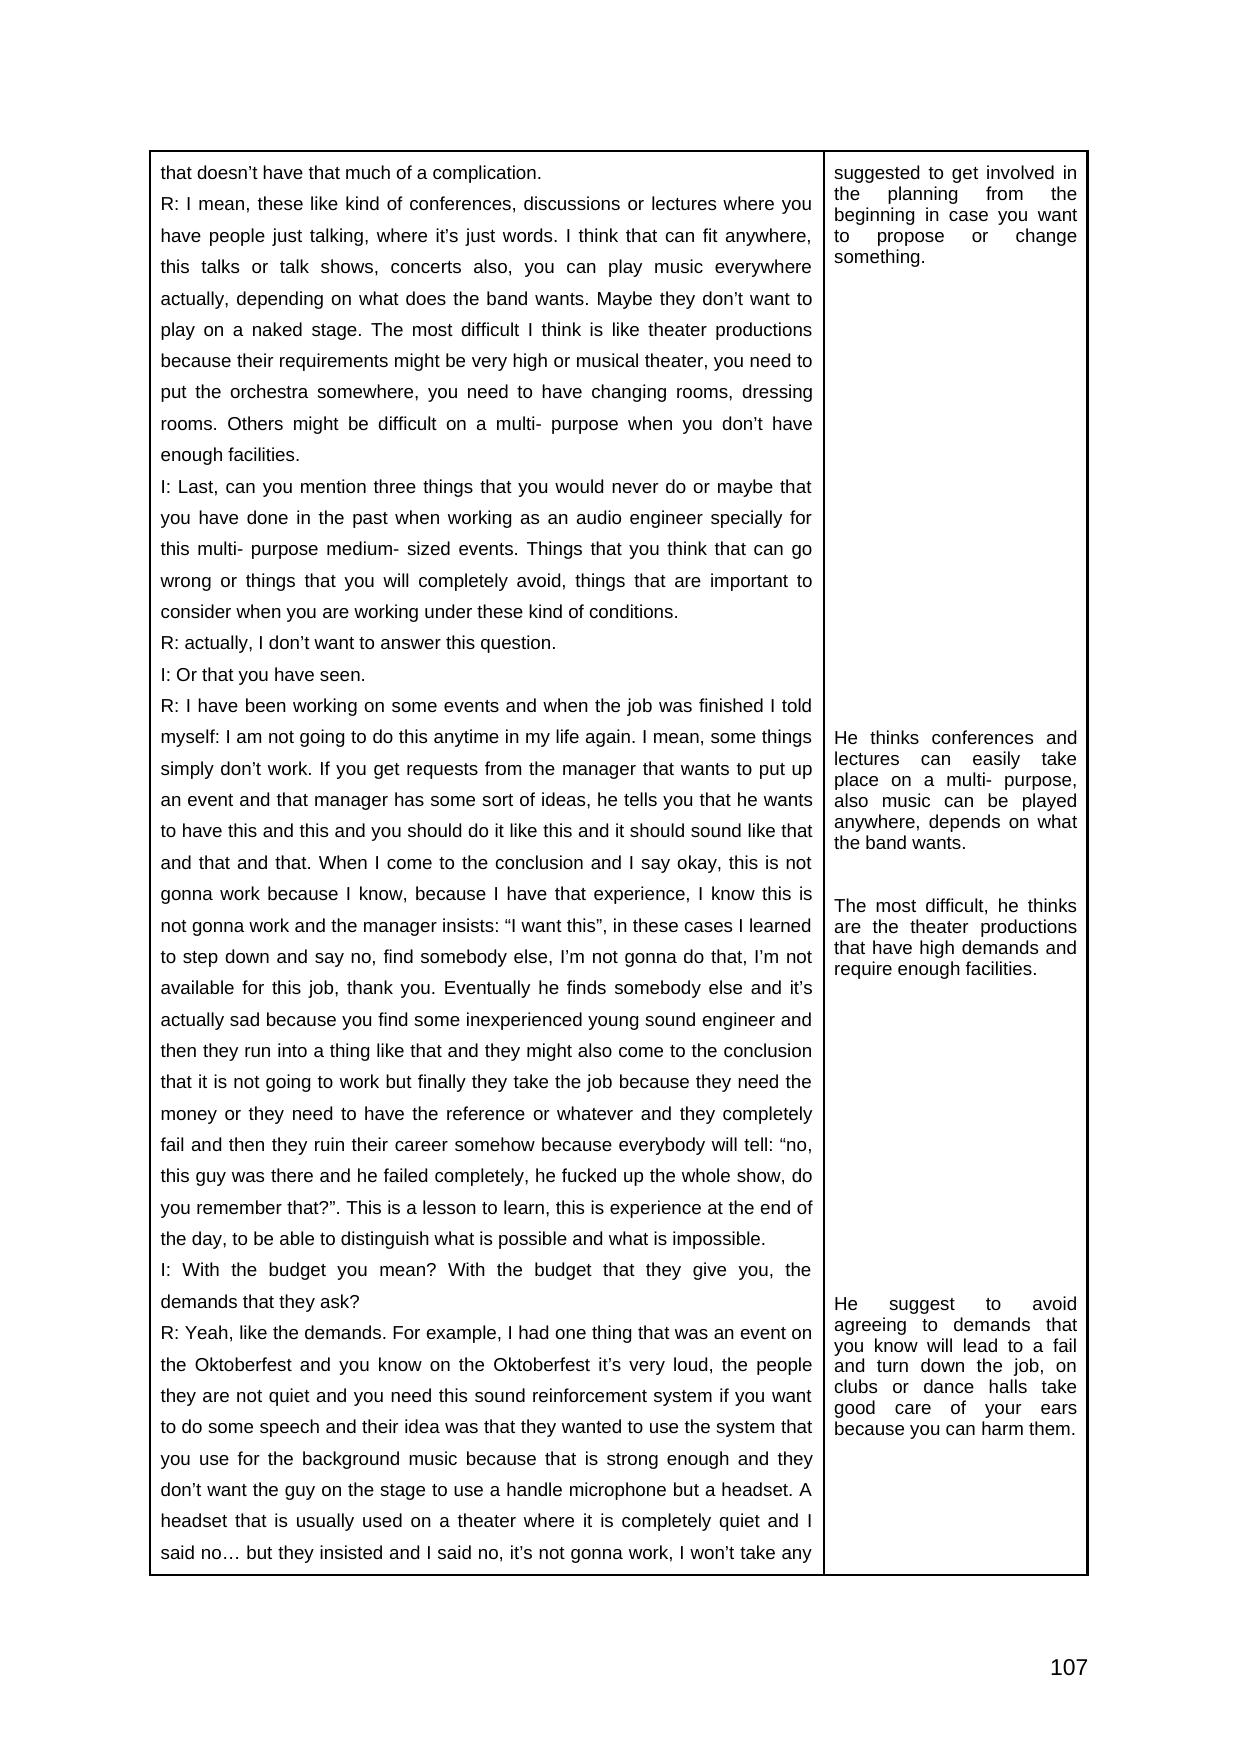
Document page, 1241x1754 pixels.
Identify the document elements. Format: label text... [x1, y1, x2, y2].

table_header suggested to get involved in the planning from the beginning in case you want to propose or change something. He thinks conferences and lectures can easily take place on a multi- purpose, also music can be played anywhere, depends on what the band wants. The most difficult, he thinks are the theater productions that have high demands and require enough facilities. He suggest to avoid agreeing to demands that you know will lead to a fail and turn down the job, on clubs or dance halls take good care of your ears because you can harm them. [825, 152, 1086, 1573]
table_header that doesn’t have that much of a complication. R: I mean, these like kind of conferences, discussions or lectures where you have people just talking, where it’s just words. I think that can fit anywhere, this talks or talk shows, concerts also, you can play music everywhere actually, depending on what does the band wants. Maybe they don’t want to play on a naked stage. The most difficult I think is like theater productions because their requirements might be very high or musical theater, you need to put the orchestra somewhere, you need to have changing rooms, dressing rooms. Others might be difficult on a multi- purpose when you don’t have enough facilities. I: Last, can you mention three things that you would never do or maybe that you have done in the past when working as an audio engineer specially for this multi- purpose medium- sized events. Things that you think that can go wrong or things that you will completely avoid, things that are important to consider when you are working under these kind of conditions. R: actually, I don’t want to answer this question. I: Or that you have seen. R: I have been working on some events and when the job was finished I told myself: I am not going to do this anytime in my life again. I mean, some things simply don’t work. If you get requests from the manager that wants to put up an event and that manager has some sort of ideas, he tells you that he wants to have this and this and you should do it like this and it should sound like that and that and that. When I come to the conclusion and I say okay, this is not gonna work because I know, because I have that experience, I know this is not gonna work and the manager insists: “I want this”, in these cases I learned to step down and say no, find somebody else, I’m not gonna do that, I’m not available for this job, thank you. Eventually he finds somebody else and it’s actually sad because you find some inexperienced young sound engineer and then they run into a thing like that and they might also come to the conclusion that it is not going to work but finally they take the job because they need the money or they need to have the reference or whatever and they completely fail and then they ruin their career somehow because everybody will tell: “no, this guy was there and he failed completely, he fucked up the whole show, do you remember that?”. This is a lesson to learn, this is experience at the end of the day, to be able to distinguish what is possible and what is impossible. I: With the budget you mean? With the budget that they give you, the demands that they ask? R: Yeah, like the demands. For example, I had one thing that was an event on the Oktoberfest and you know on the Oktoberfest it’s very loud, the people they are not quiet and you need this sound reinforcement system if you want to do some speech and their idea was that they wanted to use the system that you use for the background music because that is strong enough and they don’t want the guy on the stage to use a handle microphone but a headset. A headset that is usually used on a theater where it is completely quiet and I said no… but they insisted and I said no, it’s not gonna work, I won’t take any [151, 152, 823, 1573]
